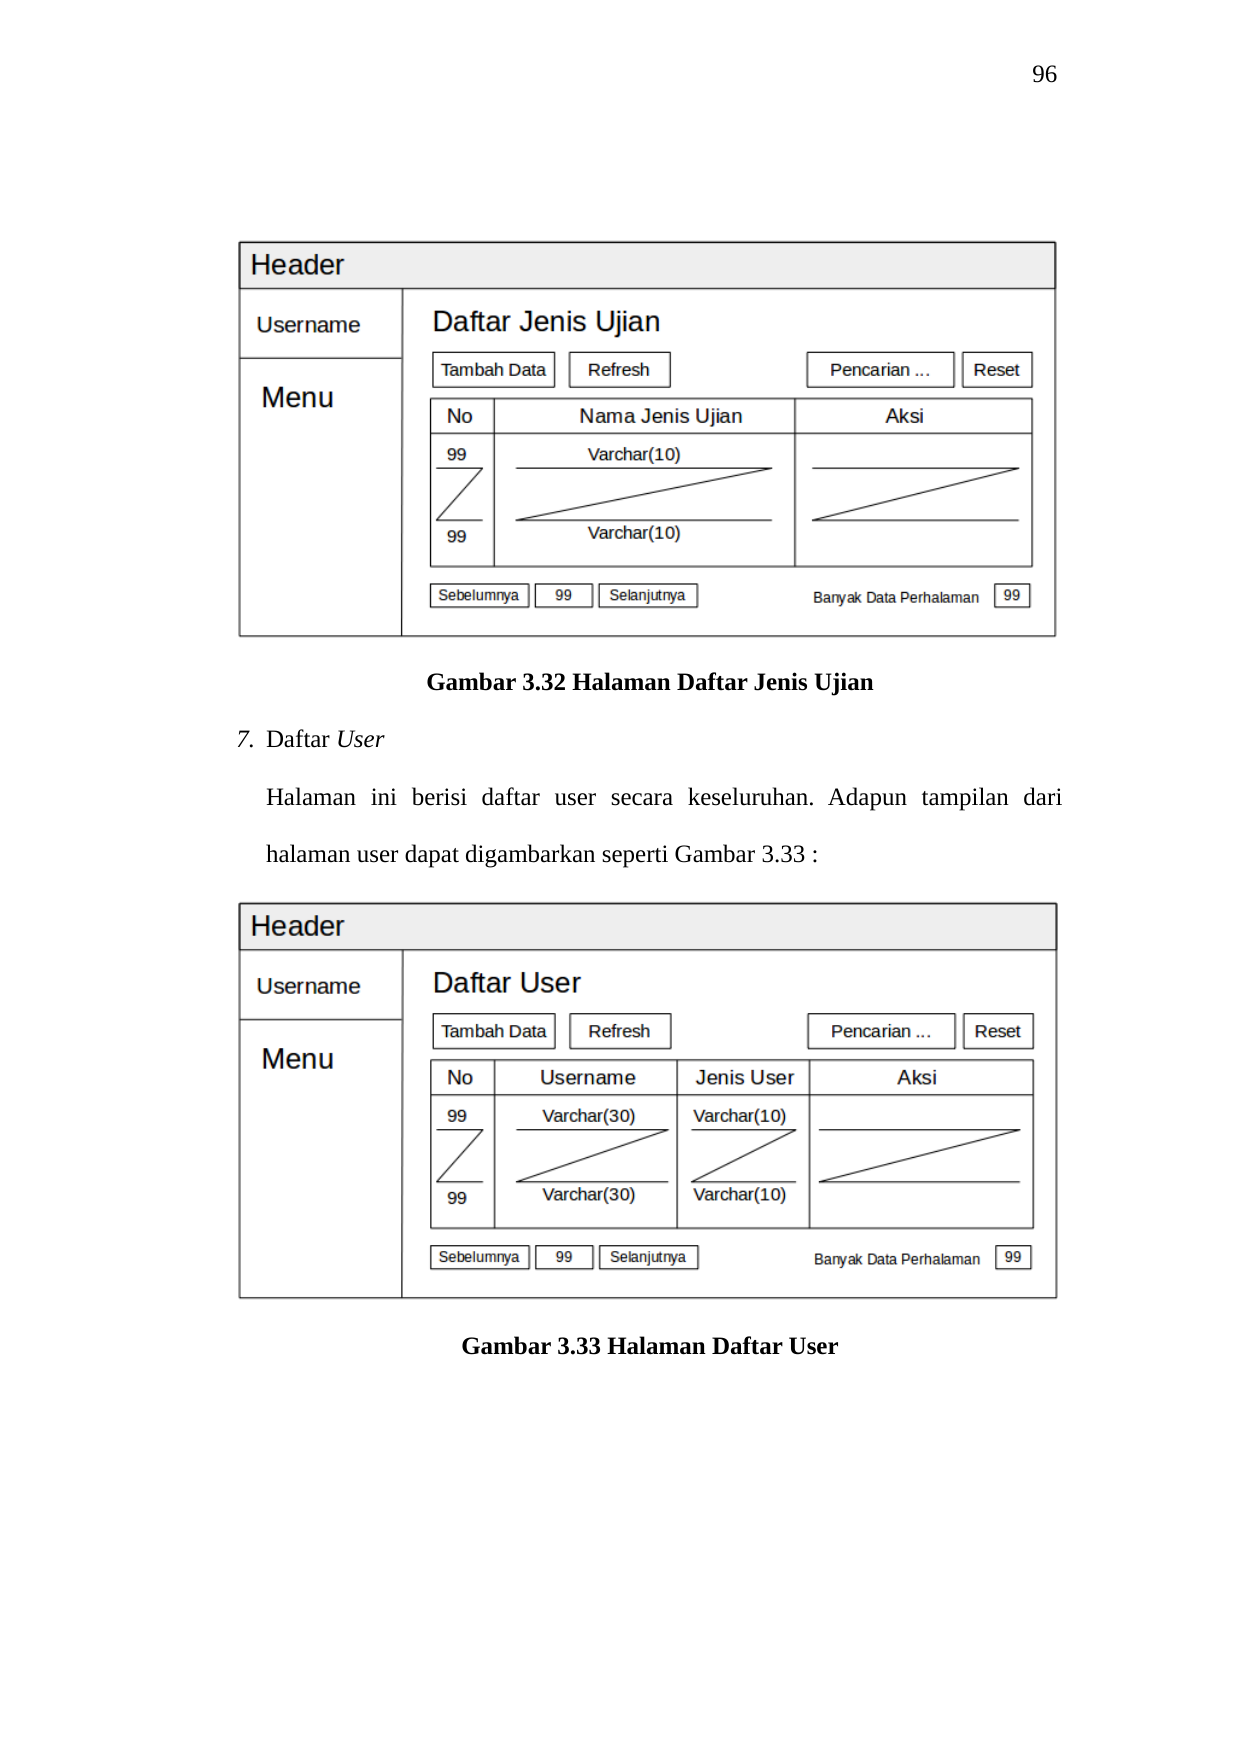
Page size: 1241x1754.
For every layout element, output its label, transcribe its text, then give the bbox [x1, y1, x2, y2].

picture [236, 236, 1064, 639]
list Daftar User [236, 724, 1063, 753]
text Gambar 3.32 Halaman Daftar Jenis Ujian [236, 639, 1063, 696]
picture [236, 897, 1064, 1302]
list Halaman ini berisi daftar user secara keseluruhan. Adapun tampilan dari halaman user dapat digambarkan seperti Gambar 3.33 : [236, 782, 1063, 868]
text Gambar 3.33 Halaman Daftar User [236, 1302, 1063, 1359]
